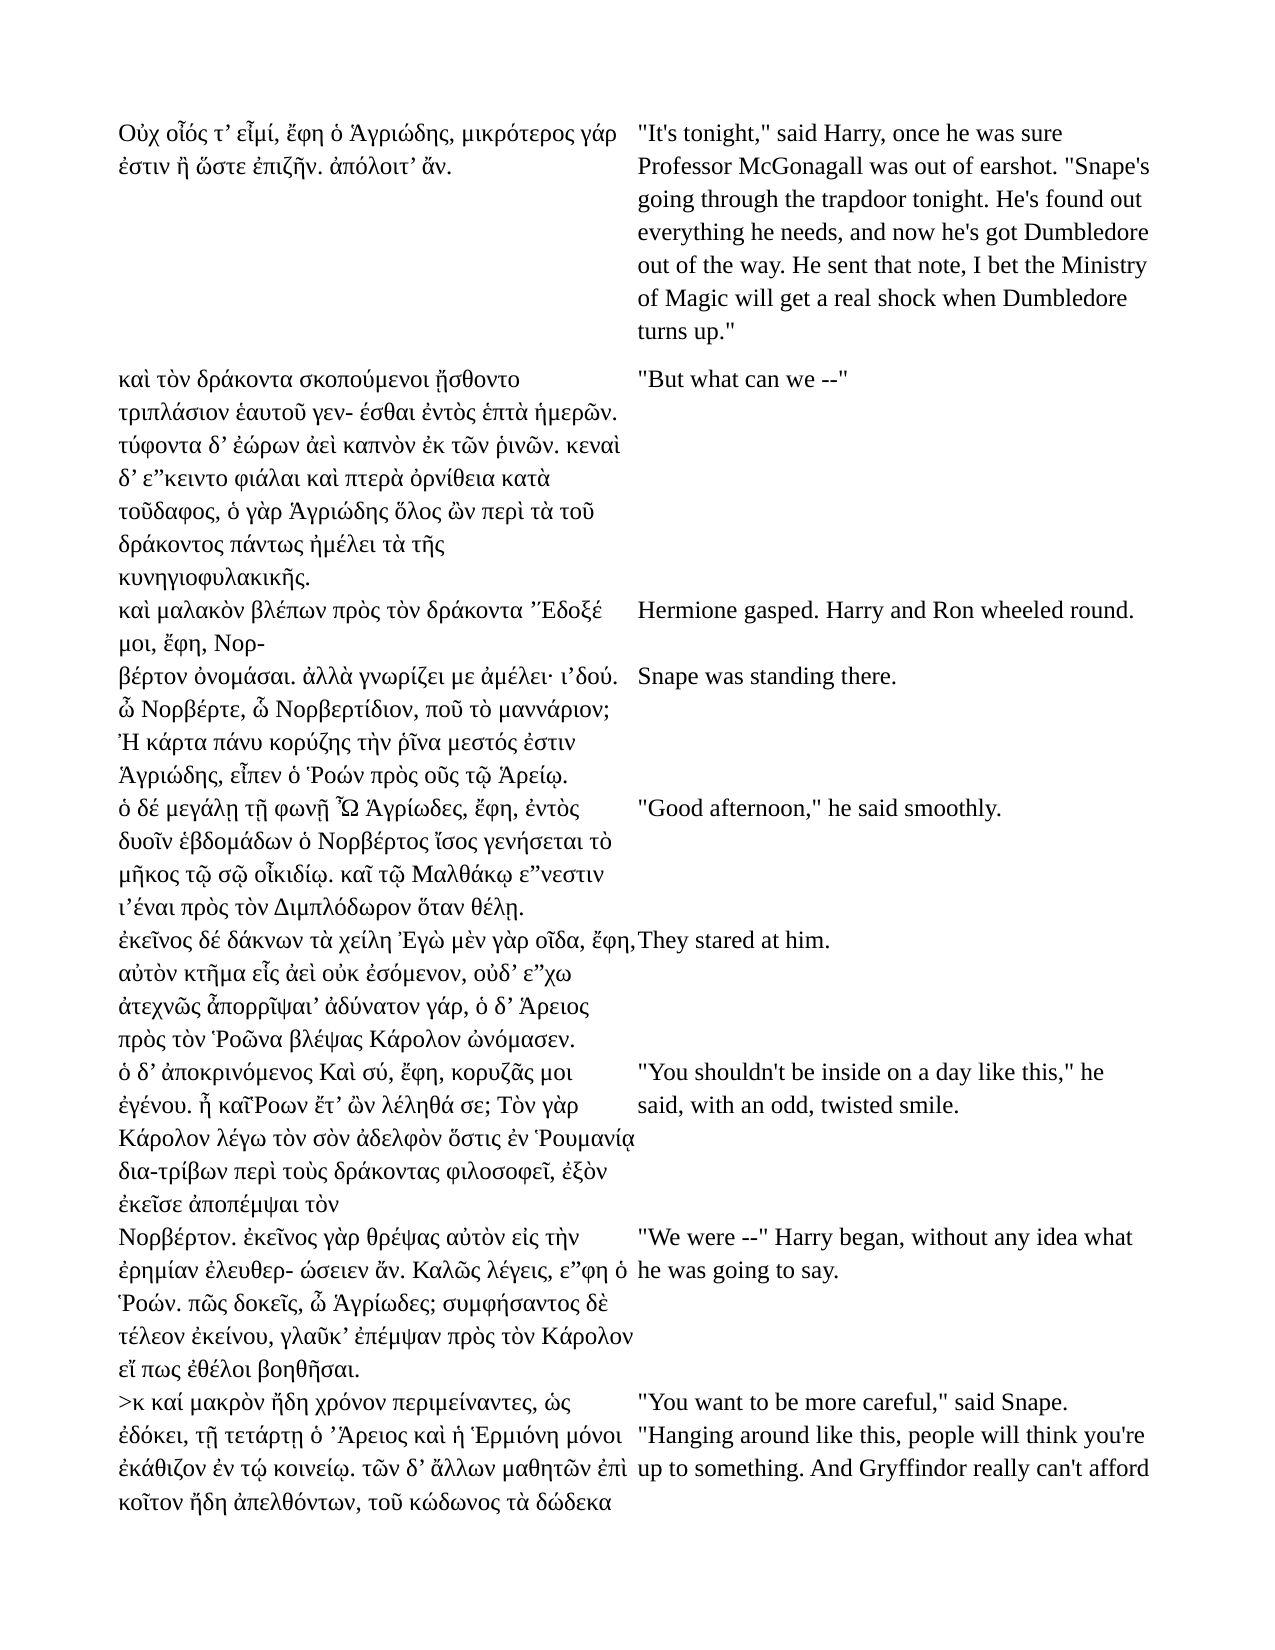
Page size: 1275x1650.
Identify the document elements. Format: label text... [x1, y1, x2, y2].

table_cell Snape was standing there. [638, 661, 1157, 793]
table_cell They stared at him. [638, 925, 1157, 1057]
table_cell Hermione gasped. Harry and Ron wheeled round. [638, 595, 1157, 661]
table_cell "You shouldn't be inside on a day like this," he said, with an odd, twisted smile. [638, 1057, 1157, 1222]
table_cell "You want to be more careful," said Snape. "Hanging around like this, people will think you're up to something. And Gryffindor really can't afford [638, 1388, 1157, 1515]
table_cell ὁ δέ μεγάλῃ τῇ φωνῇ Ὦ Ἁγρίωδες, ἔφη, ἐντὸς δυοῖν ἑβδομάδων ὁ Νορβέρτος ἴσος γενήσεται τὸ μῆκος τῷ σῷ οἶκιδίῳ. καῖ τῷ Μαλθάκῳ ε”νεστιν ι’έναι πρὸς τὸν Διμπλόδωρον ὅταν θέλῃ. [118, 793, 637, 925]
table_cell βέρτον ὀνομάσαι. ἀλλὰ γνωρίζει με ἀμέλει· ι’δού. ὦ Νορβέρτε, ὧ Νορβερτίδιον, ποῦ τὸ μαννάριον; Ἠ κάρτα πάνυ κορύζης τὴν ῥῖνα μεστός ἐστιν Ἁγριώδης, εἶπεν ὁ Ῥοών πρὸς οῦς τῷ Ἁρείῳ. [118, 661, 637, 793]
table_cell "We were --" Harry began, without any idea what he was going to say. [638, 1223, 1157, 1387]
table_cell Νορβέρτον. ἐκεῖνος γὰρ θρέψας αὐτὸν εἰς τὴν ἐρημίαν ἐλευθερ- ώσειεν ἄν. Καλῶς λέγεις, ε”φη ὁ Ῥοών. πῶς δοκεῖς, ὦ Ἁγρίωδες; συμφήσαντος δὲ τέλεον ἐκείνου, γλαῦκ’ ἐπέμψαν πρὸς τὸν Κάρολον εἴ πως ἐθέλοι βοηθῆσαι. [118, 1223, 637, 1387]
table_cell Οὐχ οἶός τ’ εἶμί, ἔφη ὁ Ἁγριώδης, μικρότερος γάρ ἐστιν ἢ ὥστε ἐπιζῆν. ἀπόλοιτ’ ἄν. [118, 118, 637, 364]
table_cell "Good afternoon," he said smoothly. [638, 793, 1157, 925]
table_cell >κ καί μακρὸν ἤδη χρόνον περιμείναντες, ὡς ἐδόκει, τῇ τετάρτῃ ὁ ’Ἁρειος καὶ ἡ Ἑρμιόνη μόνοι ἐκάθιζον ἐν τῴ κοινείῳ. τῶν δ’ ἄλλων μαθητῶν ἐπὶ κοῖτον ἤδη ἀπελθόντων, τοῦ κώδωνος τὰ δώδεκα [118, 1388, 637, 1515]
table_cell "But what can we --" [638, 364, 1157, 595]
table_cell καὶ μαλακὸν βλέπων πρὸς τὸν δράκοντα ’Έδοξέ μοι, ἔφη, Νορ- [118, 595, 637, 661]
table_cell "It's tonight," said Harry, once he was sure Professor McGonagall was out of earshot. "Snape's going through the trapdoor tonight. He's found out everything he needs, and now he's got Dumbledore out of the way. He sent that note, I bet the Ministry of Magic will get a real shock when Dumbledore turns up." [638, 118, 1157, 364]
table_cell ἐκεῖνος δέ δάκνων τὰ χείλη Ἐγὼ μὲν γὰρ οῖδα, ἔφη, αὐτὸν κτῆμα εἷς ἀεὶ οὐκ ἐσόμενον, οὐδ’ ε”χω ἀτεχνῶς ἆπορρῖψαι’ ἀδύνατον γάρ, ὁ δ’ Ἁρειος πρὸς τὸν Ῥοῶνα βλέψας Κάρολον ὠνόμασεν. [118, 925, 637, 1057]
table_cell καὶ τὸν δράκοντα σκοπούμενοι ᾔσθοντο τριπλάσιον ἑαυτοῦ γεν- έσθαι ἐντὸς ἑπτὰ ἡμερῶν. τύφοντα δ’ ἐώρων ἀεὶ καπνὸν ἐκ τῶν ῥινῶν. κεναὶ δ’ ε”κειντο φιάλαι καὶ πτερὰ ὀρνίθεια κατὰ τοῦδαφος, ὁ γὰρ Ἁγριώδης ὅλος ὢν περὶ τὰ τοῦ δράκοντος πάντως ἠμέλει τὰ τῆς κυνηγιοφυλακικῆς. [118, 364, 637, 595]
table_cell ὁ δ’ ἀποκρινόμενος Καὶ σύ, ἔφη, κορυζᾶς μοι ἐγένου. ἦ καῖῬοων ἔτ’ ὢν λέληθά σε; Τὸν γὰρ Κάρολον λέγω τὸν σὸν ἀδελφὸν ὅστις ἐν Ῥουμανίᾳ δια-τρίβων περὶ τοὺς δράκοντας φιλοσοφεῖ, ἐξὸν ἐκεῖσε ἀποπέμψαι τὸν [118, 1057, 637, 1222]
